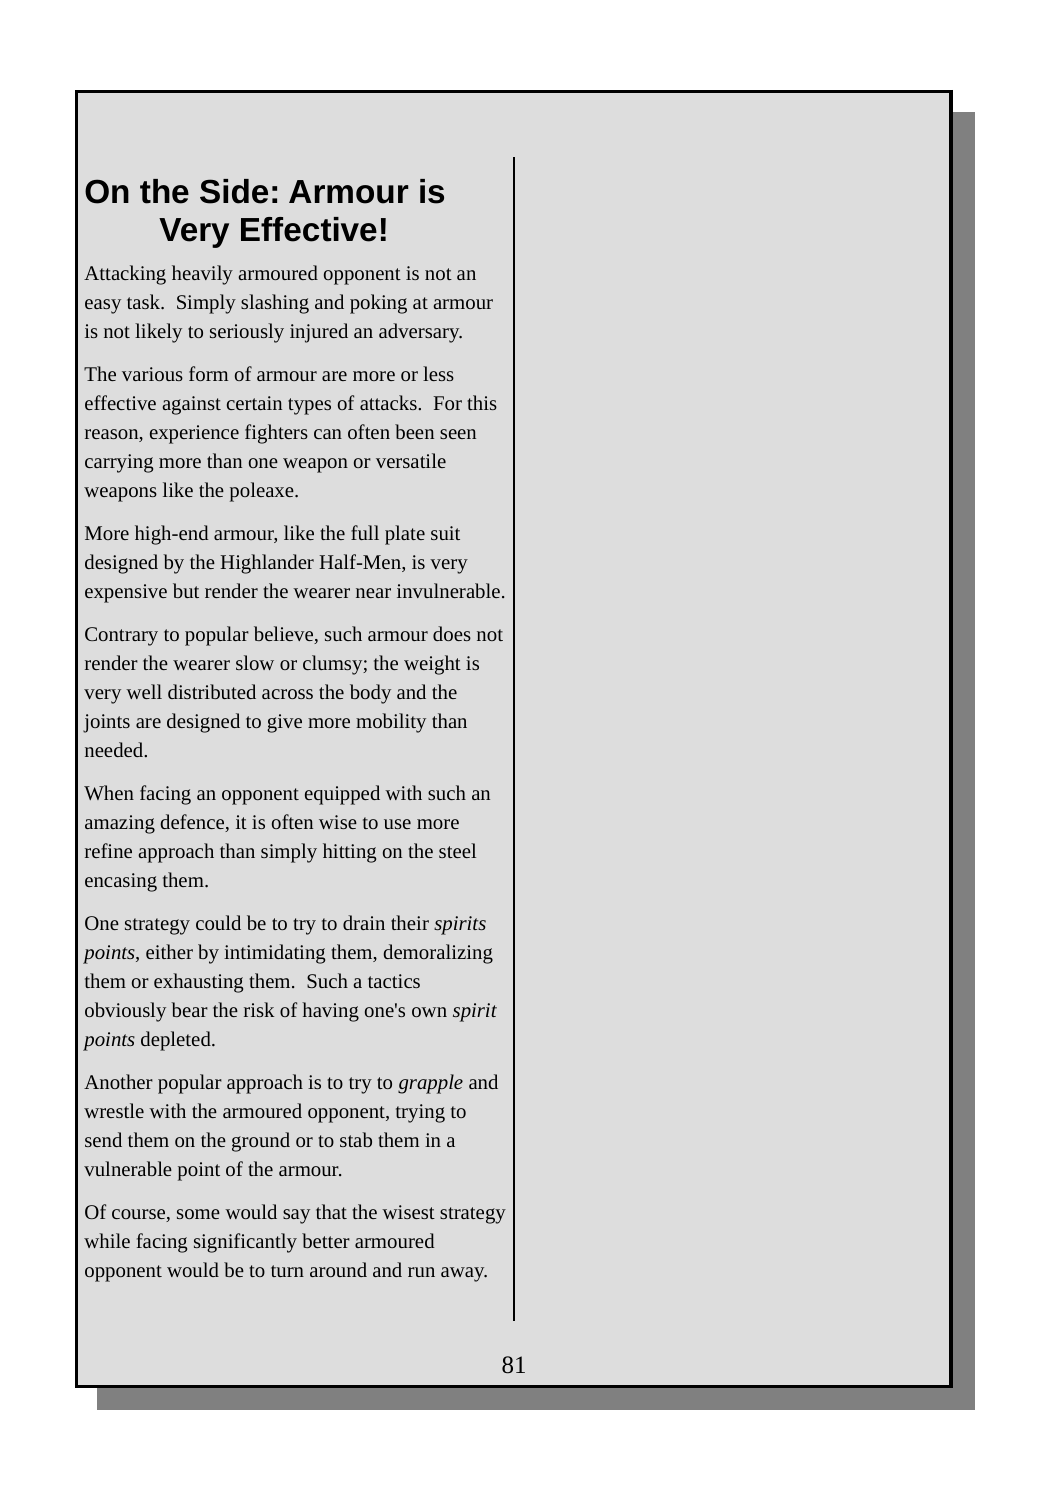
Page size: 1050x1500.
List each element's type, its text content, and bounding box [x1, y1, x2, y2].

text One strategy could be to try to drain their spirits points, either by intimidating them, demoralizing them or exhausting them. Such a tactics obviously bear the risk of having one's own spirit points depleted. [84, 911, 508, 1051]
text Contrary to popular believe, such armour does not render the wearer slow or clumsy; the weight is very well distributed across the body and the joints are designed to give more mobility than needed. [84, 622, 508, 762]
text Another popular approach is to try to grapple and wrestle with the armoured opponent, trying to send them on the ground or to stab them in a vulnerable point of the armour. [84, 1070, 508, 1181]
text More high-end armour, like the full plate suit designed by the Highlander Half-Men, is very expensive but render the wearer near invulnerable. [84, 521, 508, 603]
text When facing an opponent equipped with such an amazing defence, it is often wise to use more refine approach than simply hitting on the steel encasing them. [84, 781, 508, 892]
text The various form of armour are more or less effective against certain types of attacks. For this reason, experience fighters can often been seen carrying more than one weapon or versatile weapons like the poleaxe. [84, 362, 508, 502]
text Attacking heavily armoured opponent is not an easy task. Simply slashing and poking at armour is not likely to seriously injured an adversary. [84, 261, 508, 343]
text Of course, some would say that the wisest strategy while facing significantly better armoured opponent would be to turn around and run away. [84, 1200, 508, 1282]
subtitle On the Side: Armour is Very Effective! [84, 172, 508, 248]
